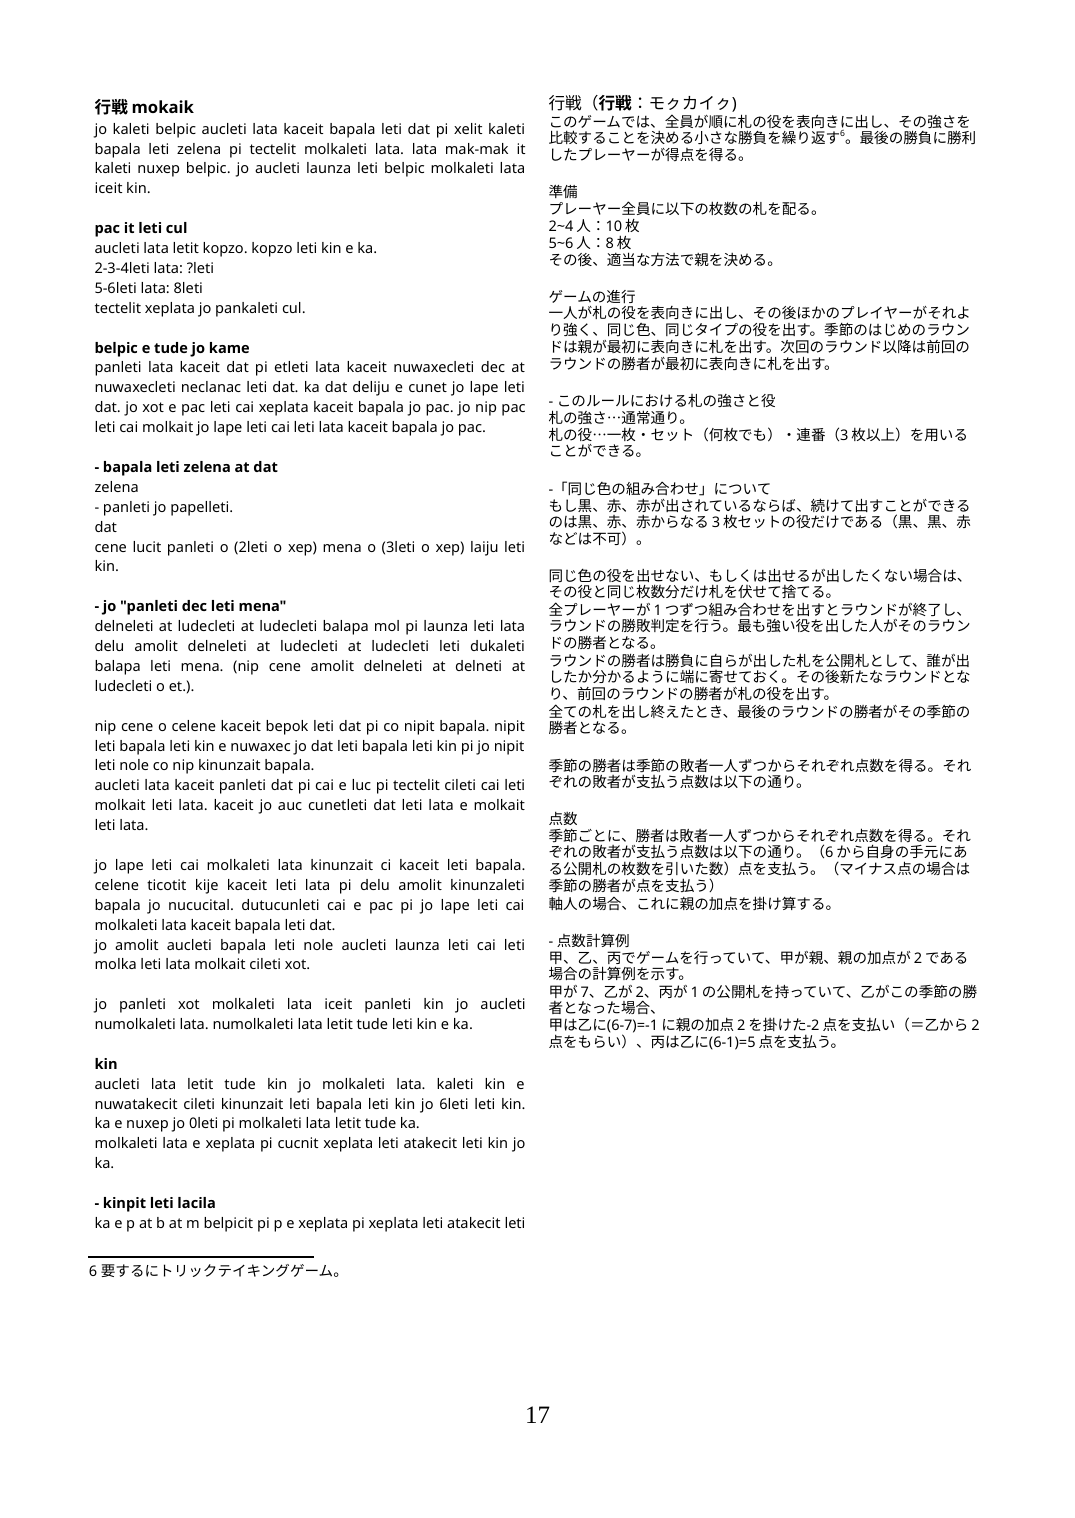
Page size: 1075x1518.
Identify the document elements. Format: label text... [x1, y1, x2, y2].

table_cell 行戦（行戦：モㇰカイㇰ) このゲームでは、全員が順に札の役を表向きに出し、その強さを比較することを決める小さな勝負を繰り返す。最後の勝負に勝利したプレーヤーが得点を得る。 準備 プレーヤー全員に以下の枚数の札を配る。 2~4人：10枚 5~6人：8枚 その後、適当な方法で親を決める。 ゲームの進行 一人が札の役を表向きに出し、その後ほかのプレイヤーがそれより強く、同じ色、同じタイプの役を出す。季節のはじめのラウンドは親が最初に表向きに札を出す。次回のラウンド以降は前回のラウンドの勝者が最初に表向きに札を出す。 - このルールにおける札の強さと役 札の強さ…通常通り。 札の役…一枚・セット（何枚でも）・連番（3枚以上）を用いることができる。 -「同じ色の組み合わせ」について もし黒、赤、赤が出されているならば、続けて出すことができるのは黒、赤、赤からなる3枚セットの役だけである（黒、黒、赤などは不可）。 同じ色の役を出せない、もしくは出せるが出したくない場合は、その役と同じ枚数分だけ札を伏せて捨てる。 全プレーヤーが1つずつ組み合わせを出すとラウンドが終了し、ラウンドの勝敗判定を行う。最も強い役を出した人がそのラウンドの勝者となる。 ラウンドの勝者は勝負に自らが出した札を公開札として、誰が出したか分かるように端に寄せておく。その後新たなラウンドとなり、前回のラウンドの勝者が札の役を出す。 全ての札を出し終えたとき、最後のラウンドの勝者がその季節の勝者となる。 季節の勝者は季節の敗者一人ずつからそれぞれ点数を得る。それぞれの敗者が支払う点数は以下の通り。 点数 季節ごとに、勝者は敗者一人ずつからそれぞれ点数を得る。それぞれの敗者が支払う点数は以下の通り。（6から自身の手元にある公開札の枚数を引いた数）点を支払う。（マイナス点の場合は季節の勝者が点を支払う） 軸人の場合、これに親の加点を掛け算する。 - 点数計算例 甲、乙、丙でゲームを行っていて、甲が親、親の加点が2である場合の計算例を示す。 甲が7、乙が2、丙が1の公開札を持っていて、乙がこの季節の勝者となった場合、 甲は乙に(6-7)=-1に親の加点2を掛けた-2点を支払い（＝乙から2点をもらい）、丙は乙に(6-1)=5点を支払う。 [543, 89, 985, 1238]
table_cell [532, 89, 542, 1238]
table_cell 行戦 mokaik jo kaleti belpic aucleti lata kaceit bapala leti dat pi xelit kaleti bapala leti zelena pi tectelit molkaleti lata. lata mak-mak it kaleti nuxep belpic. jo aucleti launza leti belpic molkaleti lata iceit kin. pac it leti cul aucleti lata letit kopzo. kopzo leti kin e ka. 2-3-4leti lata: ?leti 5-6leti lata: 8leti tectelit xeplata jo pankaleti cul. belpic e tude jo kame panleti lata kaceit dat pi etleti lata kaceit nuwaxecleti dec at nuwaxecleti neclanac leti dat. ka dat deliju e cunet jo lape leti dat. jo xot e pac leti cai xeplata kaceit bapala jo pac. jo nip pac leti cai molkait jo lape leti cai leti lata kaceit bapala jo pac. - bapala leti zelena at dat zelena - panleti jo papelleti. dat cene lucit panleti o (2leti o xep) mena o (3leti o xep) laiju leti kin. - jo "panleti dec leti mena" delneleti at ludecleti at ludecleti balapa mol pi launza leti lata delu amolit delneleti at ludecleti at ludecleti leti dukaleti balapa leti mena. (nip cene amolit delneleti at delneti at ludecleti o et.). nip cene o celene kaceit bepok leti dat pi co nipit bapala. nipit leti bapala leti kin e nuwaxec jo dat leti bapala leti kin pi jo nipit leti nole co nip kinunzait bapala. aucleti lata kaceit panleti dat pi cai e luc pi tectelit cileti cai leti molkait leti lata. kaceit jo auc cunetleti dat leti lata e molkait leti lata. jo lape leti cai molkaleti lata kinunzait ci kaceit leti bapala. celene ticotit kije kaceit leti lata pi delu amolit kinunzaleti bapala jo nucucital. dutucunleti cai e pac pi jo lape leti cai molkaleti lata kaceit bapala leti dat. jo amolit aucleti bapala leti nole aucleti launza leti cai leti molka leti lata molkait cileti xot. jo panleti xot molkaleti lata iceit panleti kin jo aucleti numolkaleti lata. numolkaleti lata letit tude leti kin e ka. kin aucleti lata letit tude kin jo molkaleti lata. kaleti kin e nuwatakecit cileti kinunzait leti bapala leti kin jo 6leti leti kin. ka e nuxep jo 0leti pi molkaleti lata letit tude ka. molkaleti lata e xeplata pi cucnit xeplata leti atakecit leti kin jo ka. - kinpit leti lacila ka e p at b at m belpicit pi p e xeplata pi xeplata leti atakecit leti [89, 89, 531, 1238]
